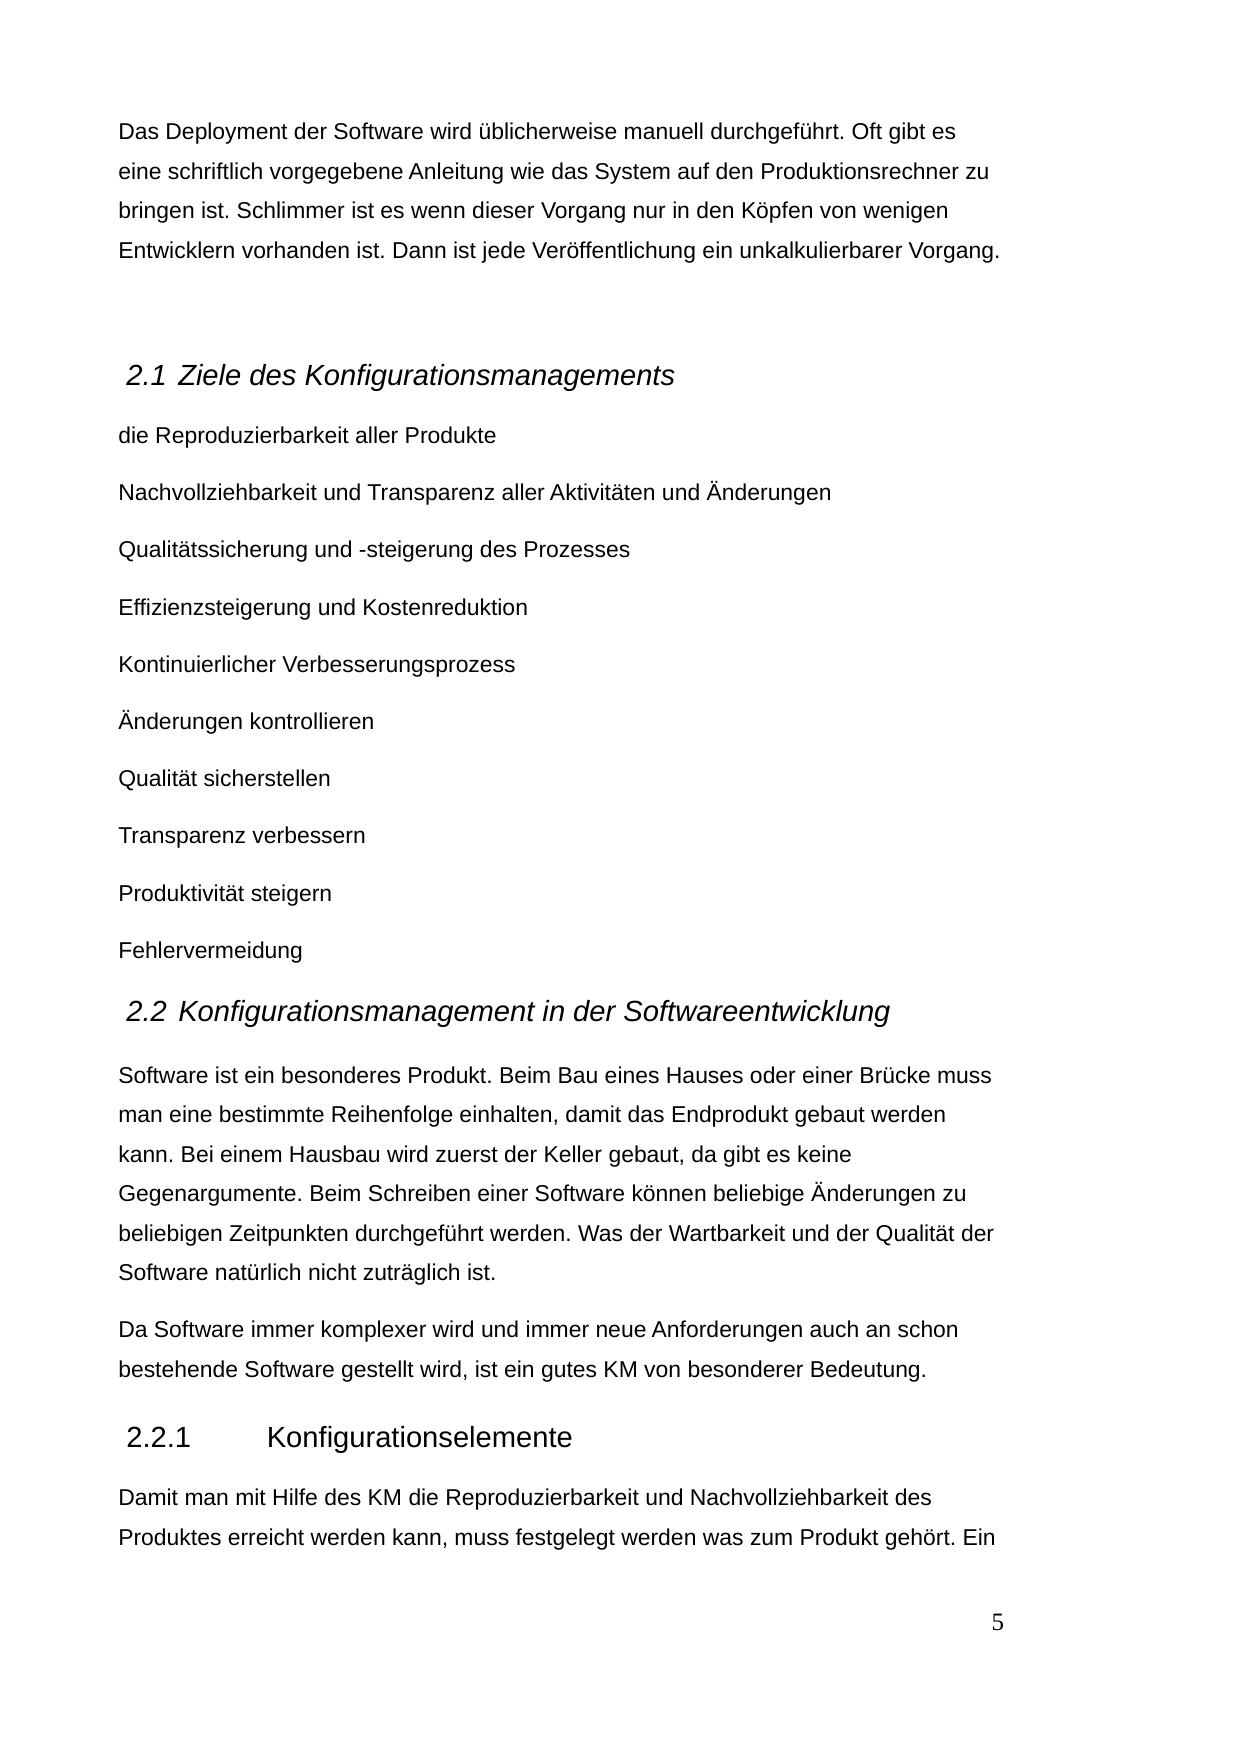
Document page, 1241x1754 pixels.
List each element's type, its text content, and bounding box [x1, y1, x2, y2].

text Produktivität steigern [118, 879, 1004, 906]
text Effizienzsteigerung und Kostenreduktion [118, 593, 1004, 620]
text Kontinuierlicher Verbesserungsprozess [118, 651, 1004, 677]
subtitle Konfigurationsmanagement in der Softwareentwicklung [118, 994, 1004, 1027]
text Damit man mit Hilfe des KM die Reproduzierbarkeit und Nachvollziehbarkeit des Produktes erreicht werden kann, muss festgelegt werden was zum Produkt gehört. Ein [118, 1484, 1004, 1550]
subtitle Ziele des Konfigurationsmanagements [118, 358, 1004, 392]
subtitle Konfigurationselemente [118, 1420, 1004, 1454]
text Transparenz verbessern [118, 822, 1004, 849]
text Da Software immer komplexer wird und immer neue Anforderungen auch an schon bestehende Software gestellt wird, ist ein gutes KM von besonderer Bedeutung. [118, 1316, 1004, 1382]
text Qualitätssicherung und -steigerung des Prozesses [118, 536, 1004, 563]
text Fehlervermeidung [118, 937, 1004, 963]
text Qualität sicherstellen [118, 765, 1004, 791]
text die Reproduzierbarkeit aller Produkte [118, 422, 1004, 448]
text Nachvollziehbarkeit und Transparenz aller Aktivitäten und Änderungen [118, 479, 1004, 506]
text Das Deployment der Software wird üblicherweise manuell durchgeführt. Oft gibt es eine schriftlich vorgegebene Anleitung wie das System auf den Produktionsrechner zu bringen ist. Schlimmer ist es wenn dieser Vorgang nur in den Köpfen von wenigen Entwicklern vorhanden ist. Dann ist jede Veröffentlichung ein unkalkulierbarer Vorgang. [118, 118, 1004, 263]
text Software ist ein besonderes Produkt. Beim Bau eines Hauses oder einer Brücke muss man eine bestimmte Reihenfolge einhalten, damit das Endprodukt gebaut werden kann. Bei einem Hausbau wird zuerst der Keller gebaut, da gibt es keine Gegenargumente. Beim Schreiben einer Software können beliebige Änderungen zu beliebigen Zeitpunkten durchgeführt werden. Was der Wartbarkeit und der Qualität der Software natürlich nicht zuträglich ist. [118, 1062, 1004, 1286]
text Änderungen kontrollieren [118, 708, 1004, 734]
